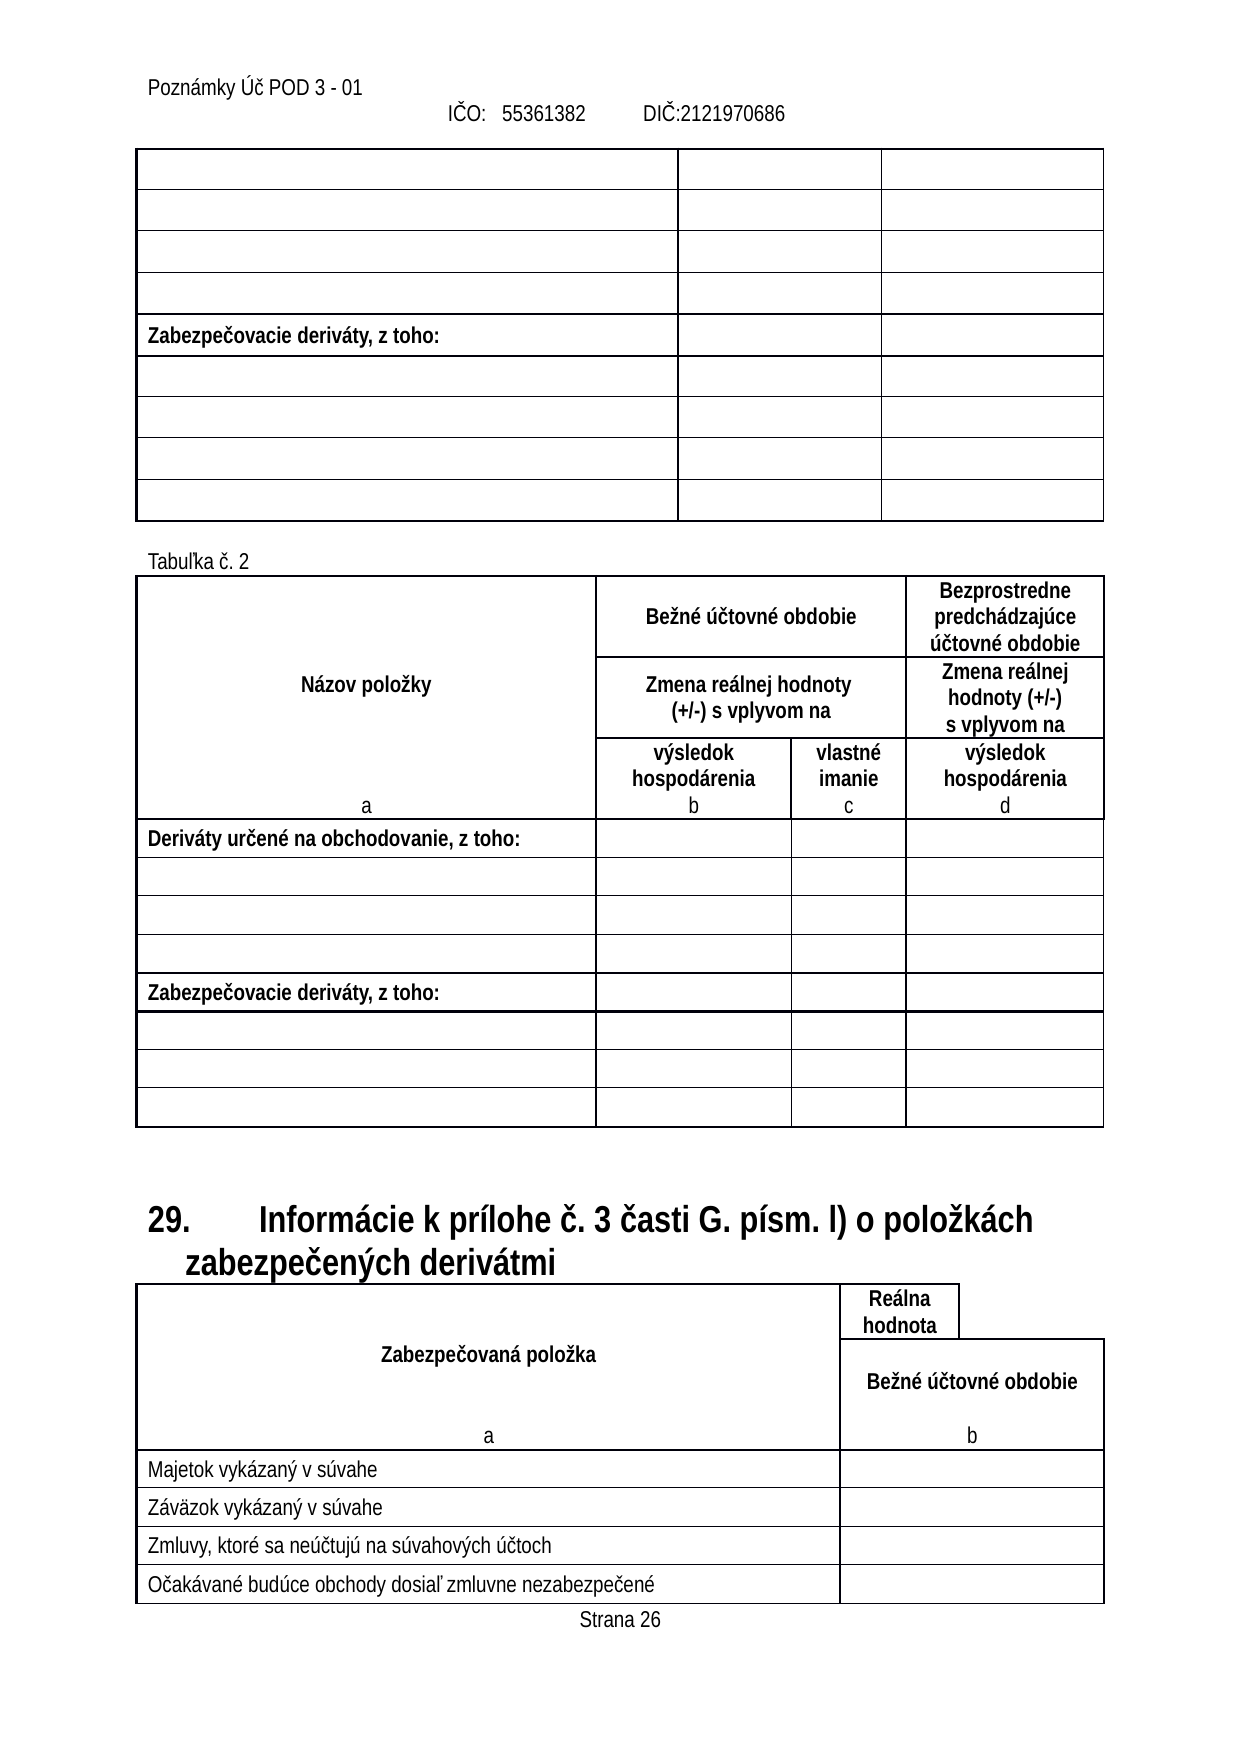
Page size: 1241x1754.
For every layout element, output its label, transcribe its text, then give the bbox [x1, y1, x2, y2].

table_header Názov položky [138, 577, 595, 792]
table_cell [138, 438, 677, 478]
table_cell [792, 935, 905, 972]
table_cell [792, 1013, 905, 1049]
table_cell [882, 397, 1103, 437]
table_cell Zabezpečovacie deriváty, z toho: [138, 315, 677, 354]
table_cell [882, 273, 1103, 313]
table_cell [597, 1088, 791, 1126]
table_cell d [907, 792, 1103, 818]
table_cell a [138, 1422, 839, 1449]
table_cell [597, 935, 791, 972]
table_cell Deriváty určené na obchodovanie, z toho: [138, 820, 595, 857]
table_cell [679, 273, 881, 313]
table_cell [679, 480, 881, 520]
table_cell [882, 438, 1103, 478]
table_cell [907, 935, 1103, 972]
table_cell Majetok vykázaný v súvahe [138, 1451, 839, 1487]
table_cell [597, 820, 791, 857]
table_cell [907, 1088, 1103, 1126]
table_cell [841, 1527, 1103, 1564]
table_cell [138, 896, 595, 933]
table_cell [597, 896, 791, 933]
table_cell [907, 974, 1103, 1010]
table_cell [138, 1050, 595, 1087]
table_cell výsledok hospodárenia [597, 739, 790, 792]
table_cell [138, 1088, 595, 1126]
table_cell b [597, 792, 790, 818]
table_cell [882, 315, 1103, 354]
table_cell [882, 231, 1103, 272]
table_cell [882, 150, 1103, 189]
table_cell Bežné účtovné obdobie [841, 1340, 1103, 1422]
table_cell [138, 231, 677, 272]
table_cell Očakávané budúce obchody dosiaľ zmluvne nezabezpečené [138, 1565, 839, 1602]
table_cell [597, 1050, 791, 1087]
table_cell Zmena reálnej hodnoty (+/-) s vplyvom na [597, 658, 905, 737]
table_cell [597, 858, 791, 895]
table_cell [138, 1013, 595, 1049]
table_header Reálna hodnota [841, 1285, 958, 1338]
table_cell [907, 896, 1103, 933]
title Informácie k prílohe č. 3 časti G. písm. l) o položkách zabezpečených derivátmi [148, 1197, 1092, 1283]
table_cell b [841, 1422, 1103, 1449]
table_cell [841, 1451, 1103, 1487]
table_cell [138, 150, 677, 189]
table_cell [841, 1488, 1103, 1526]
table_header Bezprostredne predchádzajúce účtovné obdobie [907, 577, 1103, 656]
table_cell Zabezpečovacie deriváty, z toho: [138, 974, 595, 1010]
table_cell [679, 190, 881, 230]
table_cell a [138, 792, 595, 818]
table_cell [679, 397, 881, 437]
table_cell [679, 315, 881, 354]
text Tabuľka č. 2 [148, 548, 1092, 575]
table_cell [138, 858, 595, 895]
table_cell [841, 1565, 1103, 1602]
table_cell [138, 357, 677, 396]
table_cell [792, 858, 905, 895]
table_cell [679, 150, 881, 189]
table_cell [138, 273, 677, 313]
table_cell [882, 357, 1103, 396]
table_cell [882, 190, 1103, 230]
table_cell [138, 190, 677, 230]
table_cell [679, 357, 881, 396]
table_cell c [792, 792, 905, 818]
table_cell [138, 480, 677, 520]
table_cell [907, 1050, 1103, 1087]
table_cell [792, 1088, 905, 1126]
table_header Bežné účtovné obdobie [597, 577, 905, 656]
table_header Zabezpečovaná položka [138, 1285, 839, 1422]
table_cell [907, 858, 1103, 895]
table_cell [792, 820, 905, 857]
table_cell [882, 480, 1103, 520]
table_cell Zmena reálnej hodnoty (+/-) s vplyvom na [907, 658, 1103, 737]
table_header [960, 1283, 1104, 1338]
table_cell Záväzok vykázaný v súvahe [138, 1488, 839, 1526]
table_cell [792, 1050, 905, 1087]
table_cell výsledok hospodárenia [907, 739, 1103, 792]
table_cell [138, 935, 595, 972]
table_cell [138, 397, 677, 437]
table_cell vlastné imanie [792, 739, 905, 792]
table_cell [679, 438, 881, 478]
table_cell [907, 820, 1103, 857]
table_cell [597, 1013, 791, 1049]
table_cell Zmluvy, ktoré sa neúčtujú na súvahových účtoch [138, 1527, 839, 1564]
table_cell [679, 231, 881, 272]
table_cell [792, 974, 905, 1010]
table_cell [907, 1013, 1103, 1049]
table_cell [792, 896, 905, 933]
table_cell [597, 974, 791, 1010]
